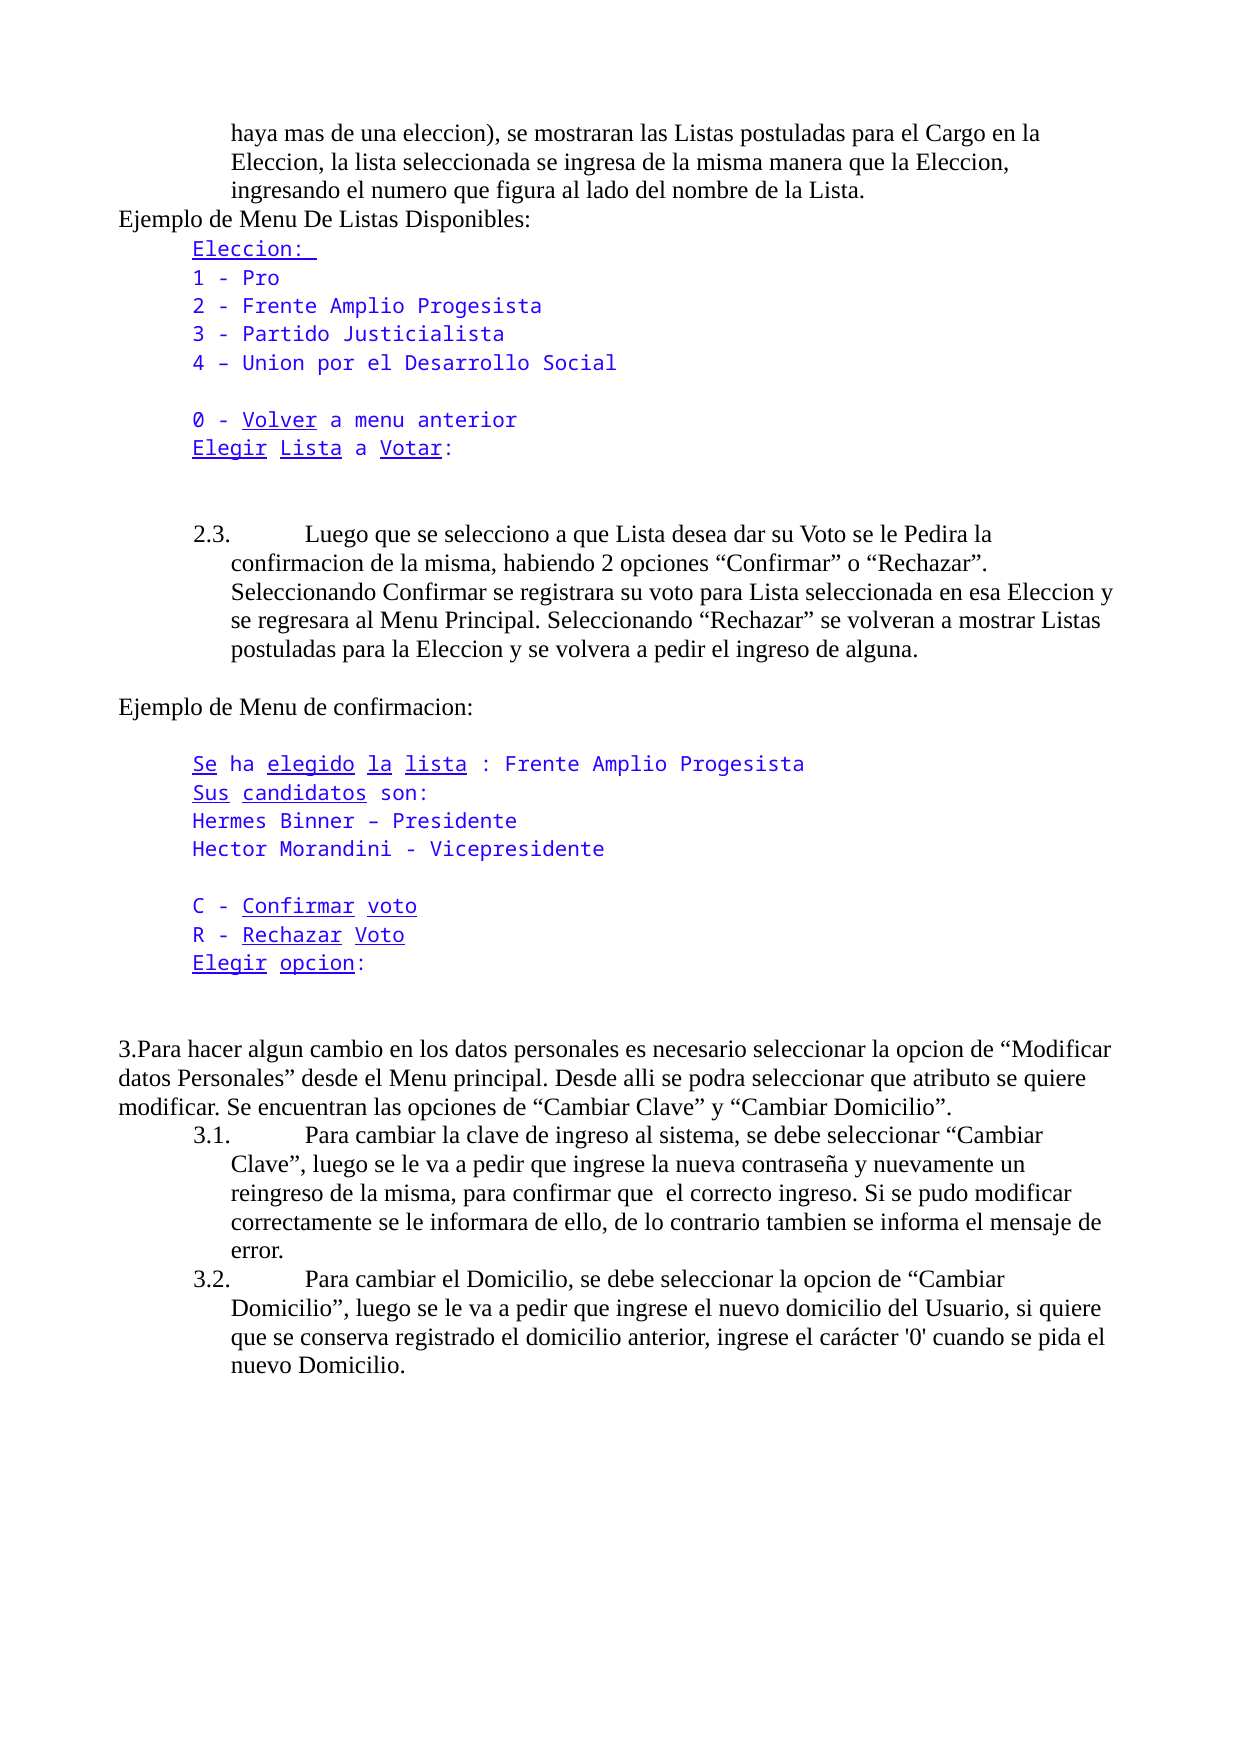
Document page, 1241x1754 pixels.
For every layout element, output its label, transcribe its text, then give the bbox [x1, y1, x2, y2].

text 3 - Partido Justicialista [118, 319, 1122, 348]
text Elegir Lista a Votar: [118, 433, 1122, 462]
text 3.Para hacer algun cambio en los datos personales es necesario seleccionar la opcion de “Modificar datos Personales” desde el Menu principal. Desde alli se podra seleccionar que atributo se quiere modificar. Se encuentran las opciones de “Cambiar Clave” y “Cambiar Domicilio”. [118, 1034, 1122, 1120]
text Sus candidatos son: [118, 778, 1122, 806]
text 1 - Pro [118, 263, 1122, 291]
text Elegir opcion: [118, 948, 1122, 977]
list Luego que se selecciono a que Lista desea dar su Voto se le Pedira la confirmacion de la misma, habiendo 2 opciones “Confirmar” o “Rechazar”. Seleccionando Confirmar se registrara su voto para Lista seleccionada en esa Eleccion y se regresara al Menu Principal. Seleccionando “Rechazar” se volveran a mostrar Listas postuladas para la Eleccion y se volvera a pedir el ingreso de alguna. [193, 519, 1122, 663]
text C - Confirmar voto [118, 891, 1122, 920]
list Para cambiar el Domicilio, se debe seleccionar la opcion de “Cambiar Domicilio”, luego se le va a pedir que ingrese el nuevo domicilio del Usuario, si quiere que se conserva registrado el domicilio anterior, ingrese el carácter '0' cuando se pida el nuevo Domicilio. [193, 1264, 1122, 1379]
text Ejemplo de Menu de confirmacion: [118, 692, 1122, 720]
list Para cambiar la clave de ingreso al sistema, se debe seleccionar “Cambiar Clave”, luego se le va a pedir que ingrese la nueva contraseña y nuevamente un reingreso de la misma, para confirmar que el correcto ingreso. Si se pudo modificar correctamente se le informara de ello, de lo contrario tambien se informa el mensaje de error. [193, 1120, 1122, 1264]
text Ejemplo de Menu De Listas Disponibles: [118, 204, 1122, 233]
text 0 - Volver a menu anterior [118, 405, 1122, 433]
list haya mas de una eleccion), se mostraran las Listas postuladas para el Cargo en la Eleccion, la lista seleccionada se ingresa de la misma manera que la Eleccion, ingresando el numero que figura al lado del nombre de la Lista. [193, 118, 1122, 204]
text Se ha elegido la lista : Frente Amplio Progesista [118, 749, 1122, 778]
text 4 – Union por el Desarrollo Social [118, 348, 1122, 376]
text Eleccion: [118, 233, 1122, 263]
text 2 - Frente Amplio Progesista [118, 291, 1122, 319]
text R - Rechazar Voto [118, 920, 1122, 948]
text Hermes Binner – Presidente [118, 806, 1122, 834]
text Hector Morandini - Vicepresidente [118, 834, 1122, 863]
